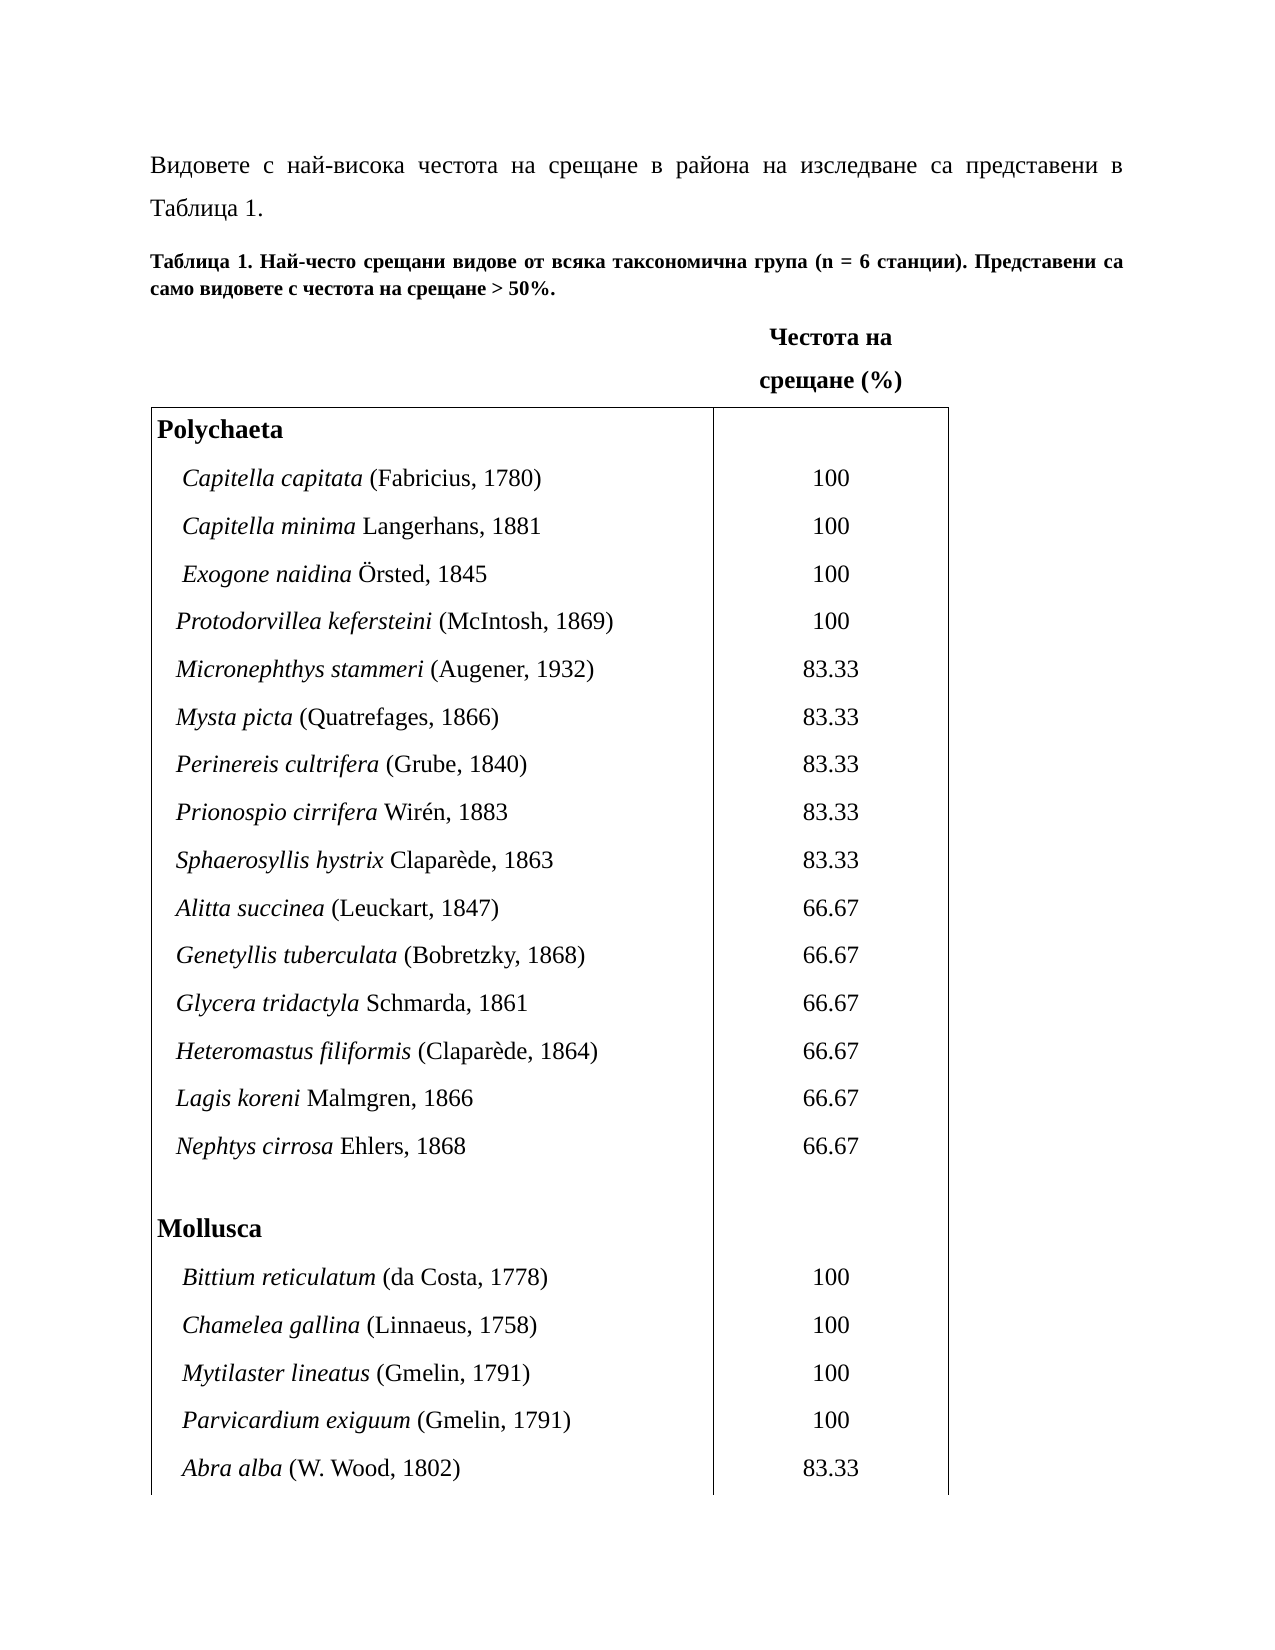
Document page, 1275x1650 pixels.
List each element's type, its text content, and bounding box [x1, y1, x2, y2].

table_cell 100 [714, 458, 948, 505]
table_cell 66.67 [714, 935, 948, 982]
table_cell Abra alba (W. Wood, 1802) [152, 1448, 713, 1495]
table_cell 100 [714, 1400, 948, 1447]
table_cell 100 [714, 601, 948, 648]
table_cell 83.33 [714, 744, 948, 791]
table_cell Mysta picta (Quatrefages, 1866) [152, 696, 713, 744]
table_cell 66.67 [714, 887, 948, 934]
table_cell Capitella capitata (Fabricius, 1780) [152, 458, 713, 505]
table_cell Chamelea gallina (Linnaeus, 1758) [152, 1304, 713, 1352]
table_cell Protodorvillea kefersteini (McIntosh, 1869) [152, 601, 713, 648]
table_cell 83.33 [714, 696, 948, 744]
table_cell 100 [714, 1352, 948, 1400]
table_cell 66.67 [714, 1078, 948, 1125]
table_cell 66.67 [714, 982, 948, 1030]
text Таблица 1. Най-често срещани видове от всяка таксономична група (n = 6 станции). Представени са само видовете с честота на срещане > 50%. [150, 249, 1125, 300]
table_cell Bittium reticulatum (da Costa, 1778) [152, 1257, 713, 1304]
table_cell Alitta succinea (Leuckart, 1847) [152, 887, 713, 934]
table_cell Mytilaster lineatus (Gmelin, 1791) [152, 1352, 713, 1400]
table_cell 83.33 [714, 839, 948, 887]
table_cell [714, 408, 948, 457]
table_header Честота на срещане (%) [714, 316, 948, 407]
table_cell 100 [714, 553, 948, 601]
table_cell 66.67 [714, 1030, 948, 1078]
table_cell Prionospio cirrifera Wirén, 1883 [152, 791, 713, 839]
table_cell Polychaeta [152, 408, 713, 457]
table_cell Micronephthys stammeri (Augener, 1932) [152, 648, 713, 696]
table_cell Perinereis cultrifera (Grube, 1840) [152, 744, 713, 791]
table_cell [152, 1173, 713, 1206]
table_cell Lagis koreni Malmgren, 1866 [152, 1078, 713, 1125]
table_cell 83.33 [714, 1448, 948, 1495]
table_cell Sphaerosyllis hystrix Claparède, 1863 [152, 839, 713, 887]
table_cell 83.33 [714, 791, 948, 839]
table_cell 83.33 [714, 648, 948, 696]
table_cell 100 [714, 505, 948, 553]
table_cell [714, 1206, 948, 1257]
table_cell Parvicardium exiguum (Gmelin, 1791) [152, 1400, 713, 1447]
table_cell Exogone naidina Örsted, 1845 [152, 553, 713, 601]
table_cell 66.67 [714, 1125, 948, 1173]
table_cell Heteromastus filiformis (Claparède, 1864) [152, 1030, 713, 1078]
table_cell Genetyllis tuberculata (Bobretzky, 1868) [152, 935, 713, 982]
table_cell 100 [714, 1304, 948, 1352]
table_cell Mollusca [152, 1206, 713, 1257]
table_cell Nephtys cirrosa Ehlers, 1868 [152, 1125, 713, 1173]
table_cell 100 [714, 1257, 948, 1304]
table_cell Capitella minima Langerhans, 1881 [152, 505, 713, 553]
text Видовете с най-висока честота на срещане в района на изследване са представени в Таблица 1. [150, 150, 1125, 222]
table_cell Glycera tridactyla Schmarda, 1861 [152, 982, 713, 1030]
table_header [151, 316, 713, 407]
table_cell [714, 1173, 948, 1206]
